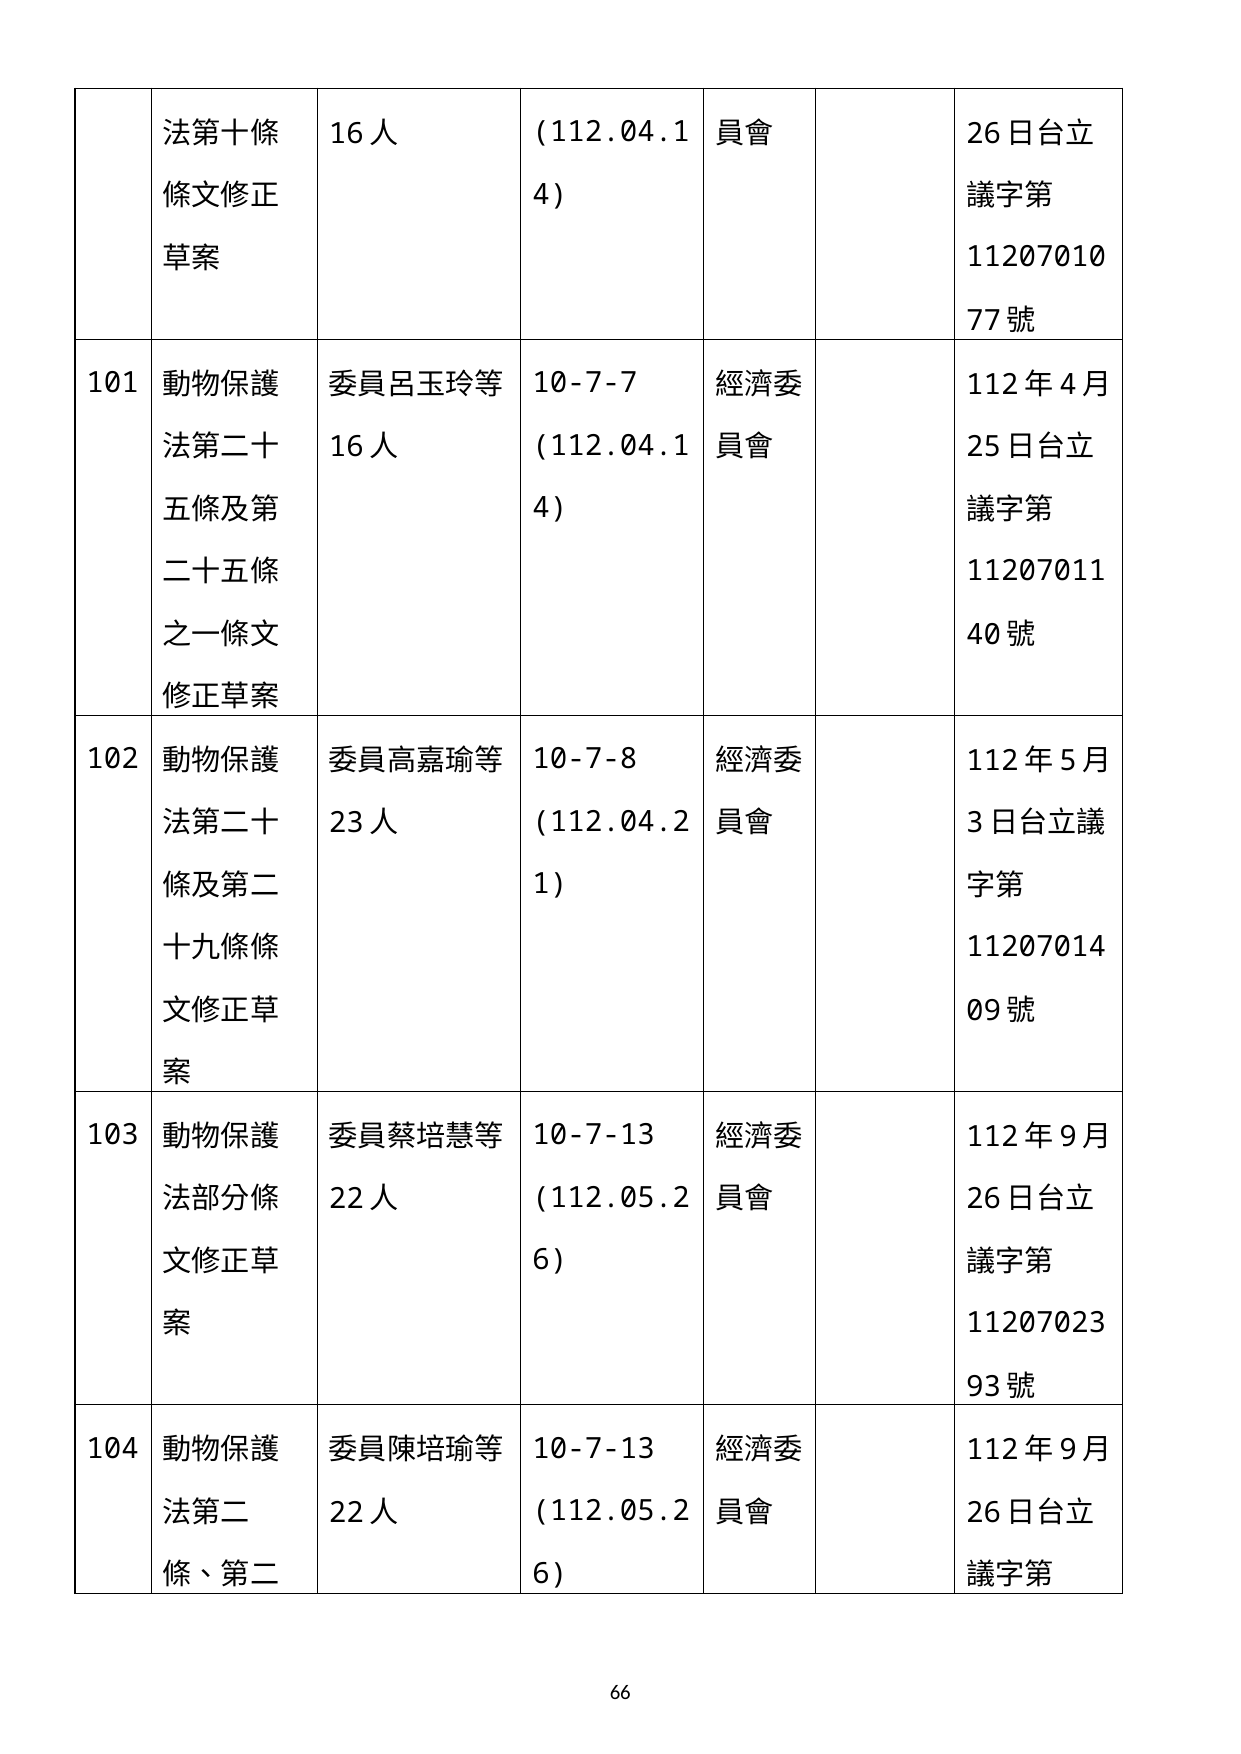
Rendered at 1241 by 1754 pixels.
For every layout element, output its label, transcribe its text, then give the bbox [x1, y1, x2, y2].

table_cell 10-7-13 (112.05.26) [521, 1092, 703, 1404]
table_cell [816, 340, 954, 715]
table_cell 動物保護法第二十條及第二十九條條文修正草案 [152, 716, 317, 1091]
table_cell 112年9月26日台立議字第 [955, 1405, 1122, 1593]
table_cell 經濟委員會 [704, 1405, 815, 1593]
table_cell 法第十條條文修正草案 [152, 89, 317, 339]
table_cell 112年4月25日台立議字第1120701140號 [955, 340, 1122, 715]
table_cell 經濟委員會 [704, 340, 815, 715]
table_cell 動物保護法第二十五條及第二十五條之一條文修正草案 [152, 340, 317, 715]
table_cell 112年5月3日台立議字第1120701409號 [955, 716, 1122, 1091]
table_cell 103 [76, 1092, 151, 1404]
table_cell 26日台立議字第1120701077號 [955, 89, 1122, 339]
table_cell 委員蔡培慧等22人 [318, 1092, 520, 1404]
table_cell 動物保護法部分條文修正草案 [152, 1092, 317, 1404]
table_cell 102 [76, 716, 151, 1091]
table_cell [76, 89, 151, 339]
table_cell 動物保護法第二條、第二 [152, 1405, 317, 1593]
table_cell (112.04.14) [521, 89, 703, 339]
table_cell [816, 1092, 954, 1404]
table_cell 委員陳培瑜等22人 [318, 1405, 520, 1593]
table_cell 員會 [704, 89, 815, 339]
table_cell 104 [76, 1405, 151, 1593]
table_cell [816, 716, 954, 1091]
table_cell 委員高嘉瑜等23人 [318, 716, 520, 1091]
table_cell 經濟委員會 [704, 716, 815, 1091]
table_cell [816, 89, 954, 339]
table_cell 10-7-8 (112.04.21) [521, 716, 703, 1091]
table_cell 委員呂玉玲等16人 [318, 340, 520, 715]
table_cell 10-7-7 (112.04.14) [521, 340, 703, 715]
table_cell 112年9月26日台立議字第1120702393號 [955, 1092, 1122, 1404]
table_cell 101 [76, 340, 151, 715]
table_cell 經濟委員會 [704, 1092, 815, 1404]
table_cell [816, 1405, 954, 1593]
table_cell 10-7-13 (112.05.26) [521, 1405, 703, 1593]
table_cell 16人 [318, 89, 520, 339]
